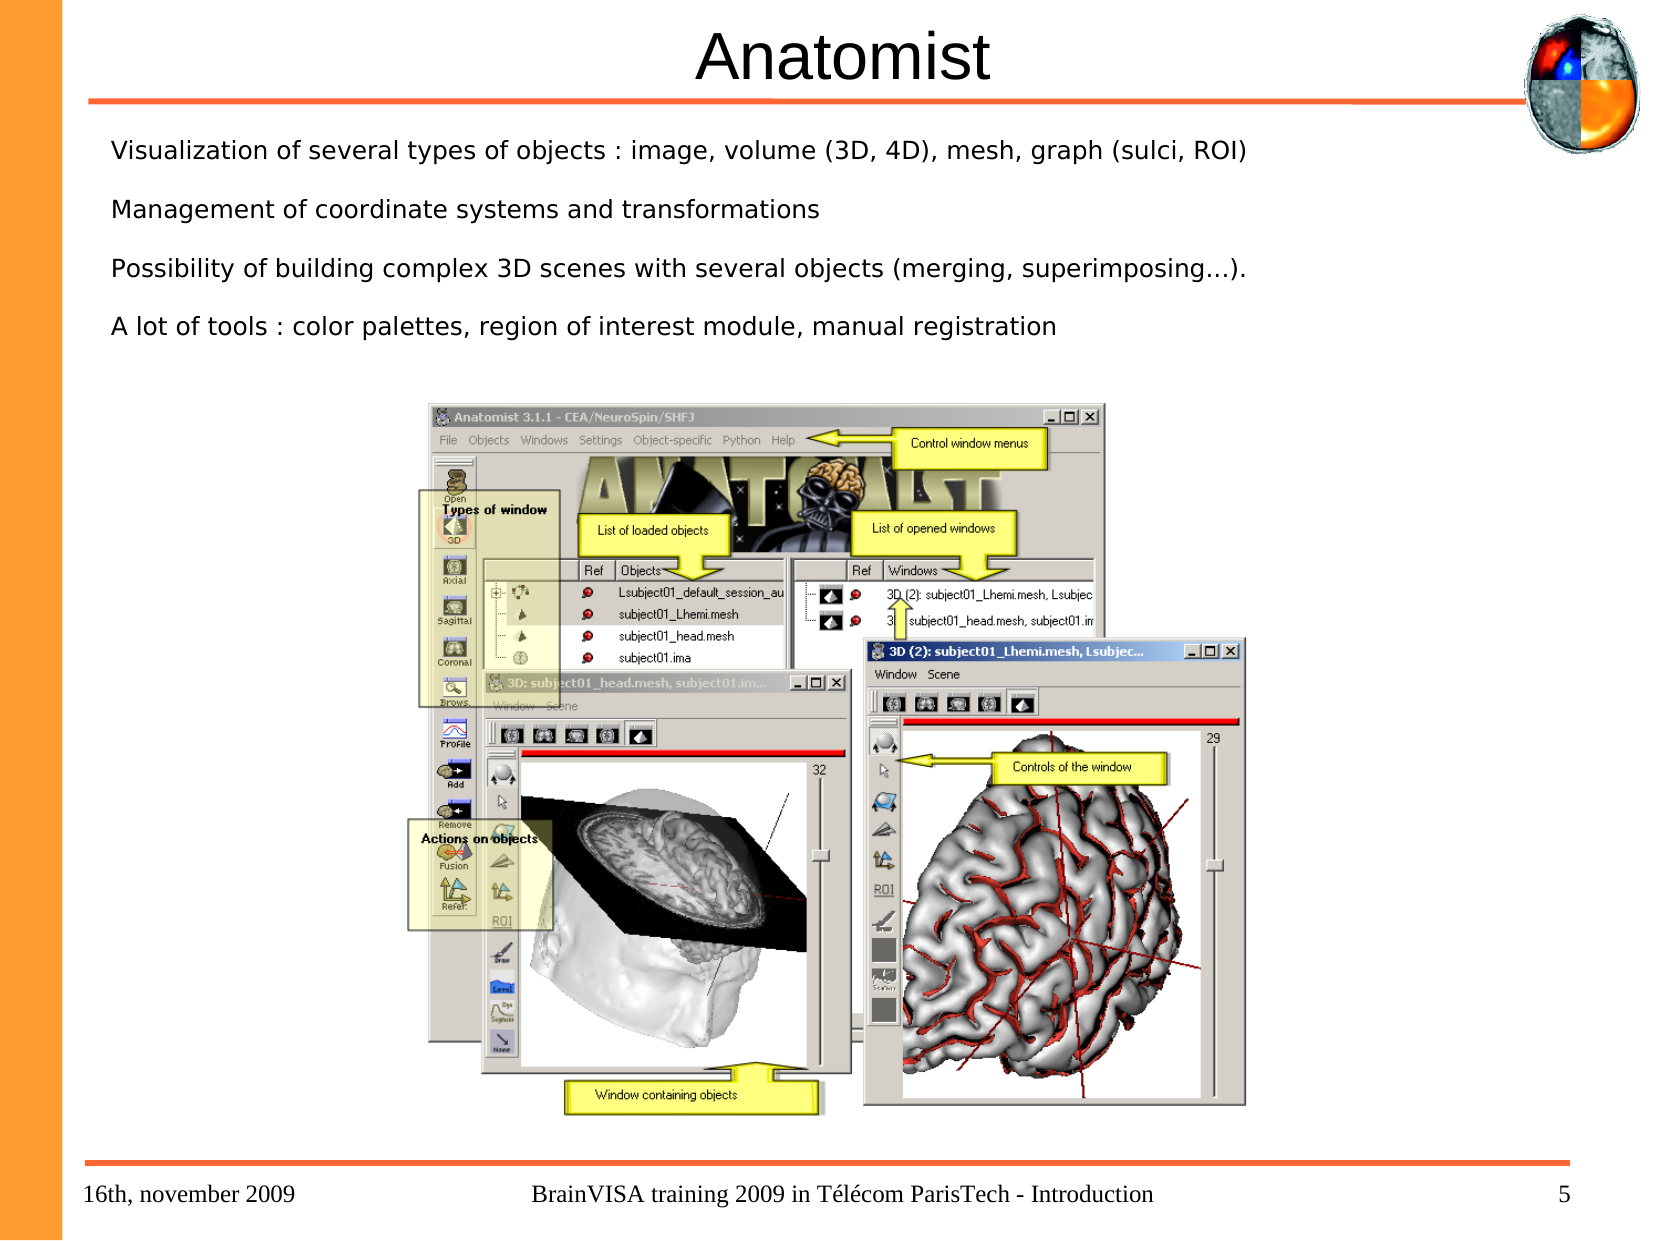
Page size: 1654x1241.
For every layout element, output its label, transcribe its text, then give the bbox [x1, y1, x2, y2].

picture [385, 378, 1338, 1120]
picture [1523, 13, 1642, 156]
title Anatomist [88, 15, 1598, 98]
list Visualization of several types of objects : image, volume (3D, 4D), mesh, graph (sulci, ROI) Management of coordinate systems and transformations Possibility of building complex 3D scenes with several objects (merging, superimposing...). A lot of tools : color palettes, region of interest module, manual registration [93, 136, 1571, 1108]
